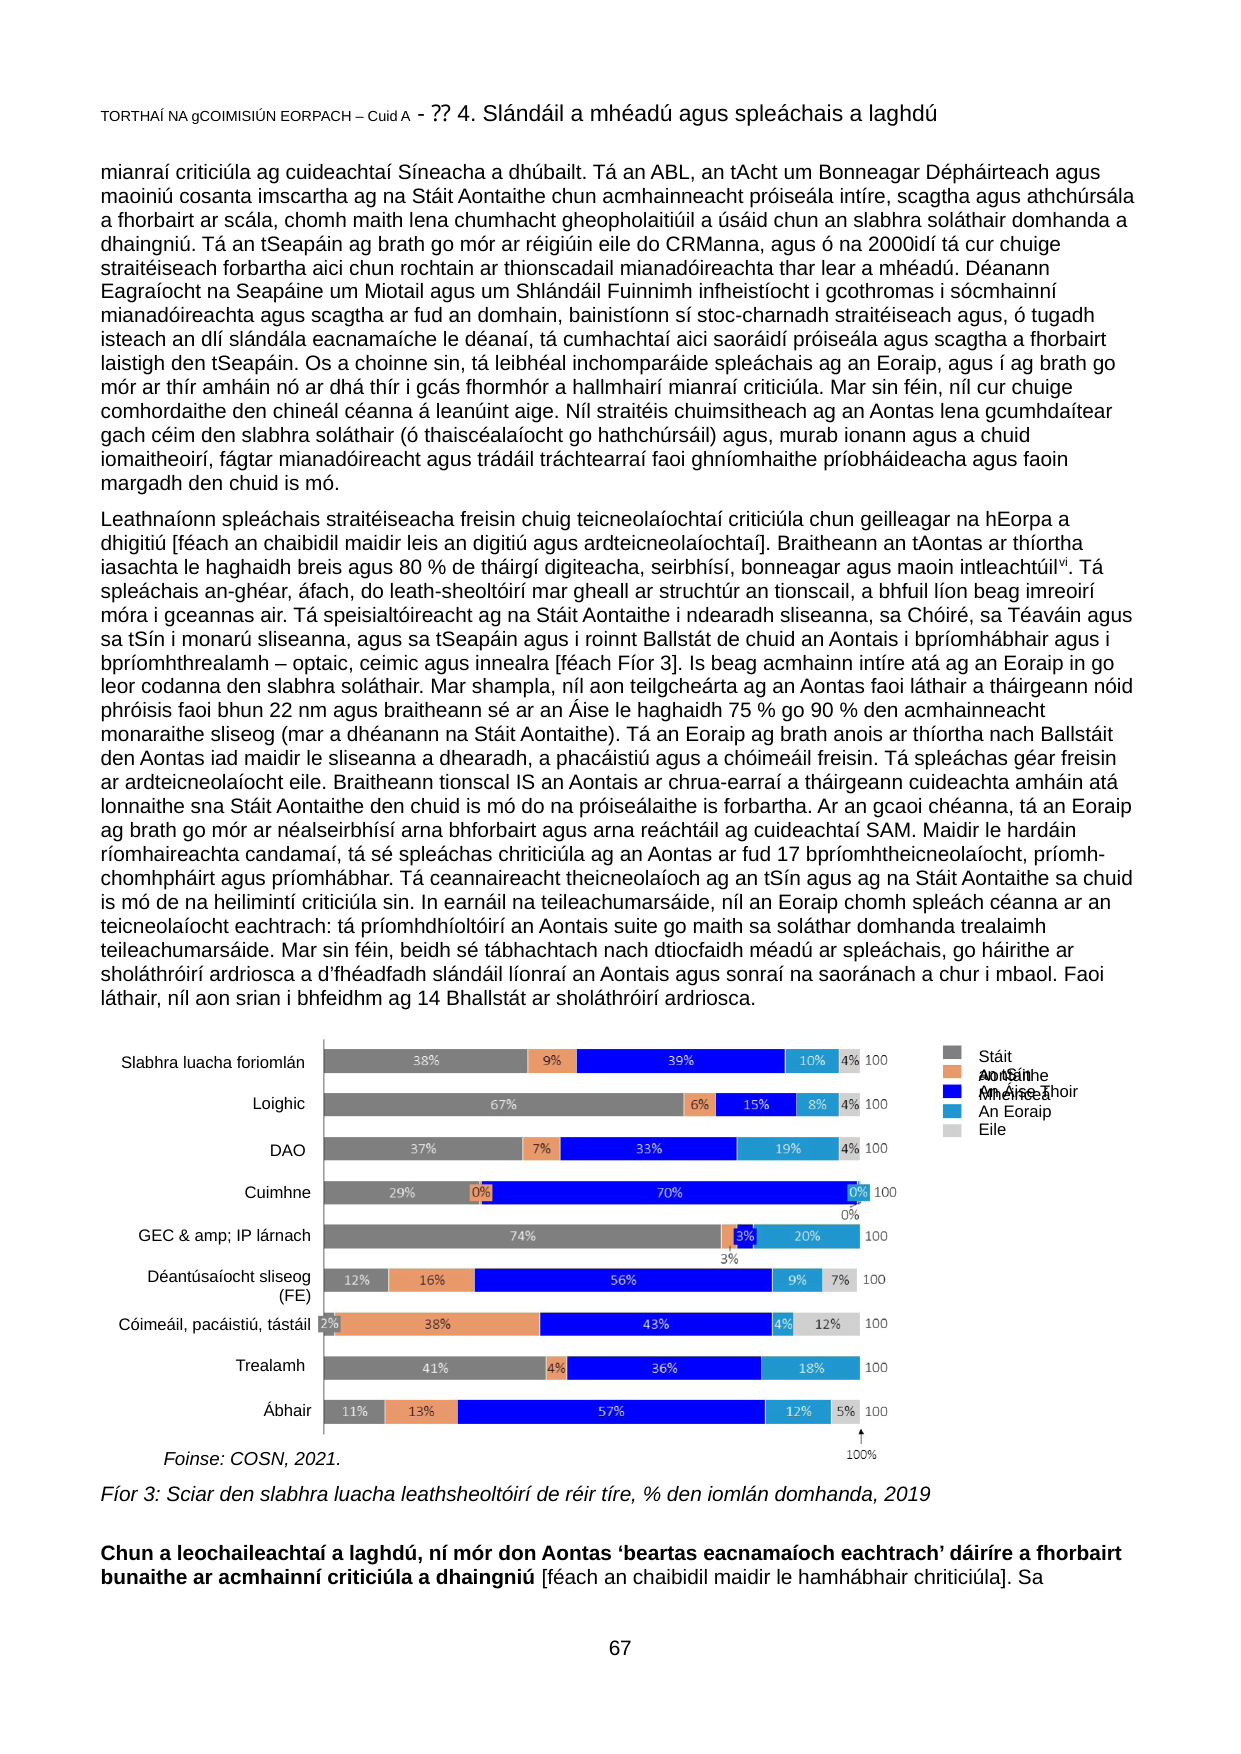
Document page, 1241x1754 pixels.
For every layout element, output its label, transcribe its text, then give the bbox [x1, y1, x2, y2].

picture [314, 1033, 964, 1464]
text mianraí criticiúla ag cuideachtaí Síneacha a dhúbailt. Tá an ABL, an tAcht um Bonneagar Dépháirteach agus maoiniú cosanta imscartha ag na Stáit Aontaithe chun acmhainneacht próiseála intíre, scagtha agus athchúrsála a fhorbairt ar scála, chomh maith lena chumhacht gheopholaitiúil a úsáid chun an slabhra soláthair domhanda a dhaingniú. Tá an tSeapáin ag brath go mór ar réigiúin eile do CRManna, agus ó na 2000idí tá cur chuige straitéiseach forbartha aici chun rochtain ar thionscadail mianadóireachta thar lear a mhéadú. Déanann Eagraíocht na Seapáine um Miotail agus um Shlándáil Fuinnimh infheistíocht i gcothromas i sócmhainní mianadóireachta agus scagtha ar fud an domhain, bainistíonn sí stoc-charnadh straitéiseach agus, ó tugadh isteach an dlí slándála eacnamaíche le déanaí, tá cumhachtaí aici saoráidí próiseála agus scagtha a fhorbairt laistigh den tSeapáin. Os a choinne sin, tá leibhéal inchomparáide spleáchais ag an Eoraip, agus í ag brath go mór ar thír amháin nó ar dhá thír i gcás fhormhór a hallmhairí mianraí criticiúla. Mar sin féin, níl cur chuige comhordaithe den chineál céanna á leanúint aige. Níl straitéis chuimsitheach ag an Aontas lena gcumhdaítear gach céim den slabhra soláthair (ó thaiscéalaíocht go hathchúrsáil) agus, murab ionann agus a chuid iomaitheoirí, fágtar mianadóireacht agus trádáil tráchtearraí faoi ghníomhaithe príobháideacha agus faoin margadh den chuid is mó. [100, 159, 1140, 495]
text Fíor 3: Sciar den slabhra luacha leathsheoltóirí de réir tíre, % den iomlán domhanda, 2019 [100, 1464, 1110, 1505]
text Chun a leochaileachtaí a laghdú, ní mór don Aontas ‘beartas eacnamaíoch eachtrach’ dáiríre a fhorbairt bunaithe ar acmhainní criticiúla a dhaingniú [féach an chaibidil maidir le hamhábhair chriticiúla]. Sa [100, 1541, 1140, 1589]
text Leathnaíonn spleáchais straitéiseacha freisin chuig teicneolaíochtaí criticiúla chun geilleagar na hEorpa a dhigitiú [féach an chaibidil maidir leis an digitiú agus ardteicneolaíochtaí]. Braitheann an tAontas ar thíortha iasachta le haghaidh breis agus 80 % de tháirgí digiteacha, seirbhísí, bonneagar agus maoin intleachtúil. Tá spleáchais an-ghéar, áfach, do leath-sheoltóirí mar gheall ar struchtúr an tionscail, a bhfuil líon beag imreoirí móra i gceannas air. Tá speisialtóireacht ag na Stáit Aontaithe i ndearadh sliseanna, sa Chóiré, sa Téaváin agus sa tSín i monarú sliseanna, agus sa tSeapáin agus i roinnt Ballstát de chuid an Aontais i bpríomhábhair agus i bpríomhthrealamh – optaic, ceimic agus innealra [féach Fíor 3]. Is beag acmhainn intíre atá ag an Eoraip in go leor codanna den slabhra soláthair. Mar shampla, níl aon teilgcheárta ag an Aontas faoi láthair a tháirgeann nóid phróisis faoi bhun 22 nm agus braitheann sé ar an Áise le haghaidh 75 % go 90 % den acmhainneacht monaraithe sliseog (mar a dhéanann na Stáit Aontaithe). Tá an Eoraip ag brath anois ar thíortha nach Ballstáit den Aontas iad maidir le sliseanna a dhearadh, a phacáistiú agus a chóimeáil freisin. Tá spleáchas géar freisin ar ardteicneolaíocht eile. Braitheann tionscal IS an Aontais ar chrua-earraí a tháirgeann cuideachta amháin atá lonnaithe sna Stáit Aontaithe den chuid is mó do na próiseálaithe is forbartha. Ar an gcaoi chéanna, tá an Eoraip ag brath go mór ar néalseirbhísí arna bhforbairt agus arna reáchtáil ag cuideachtaí SAM. Maidir le hardáin ríomhaireachta candamaí, tá sé spleáchas chriticiúla ag an Aontas ar fud 17 bpríomhtheicneolaíocht, príomh-chomhpháirt agus príomhábhar. Tá ceannaireacht theicneolaíoch ag an tSín agus ag na Stáit Aontaithe sa chuid is mó de na heilimintí criticiúla sin. In earnáil na teileachumarsáide, níl an Eoraip chomh spleách céanna ar an teicneolaíocht eachtrach: tá príomhdhíoltóirí an Aontais suite go maith sa soláthar domhanda trealaimh teileachumarsáide. Mar sin féin, beidh sé tábhachtach nach dtiocfaidh méadú ar spleáchais, go háirithe ar sholáthróirí ardriosca a d’fhéadfadh slándáil líonraí an Aontais agus sonraí na saoránach a chur i mbaol. Faoi láthair, níl aon srian i bhfeidhm ag 14 Bhallstát ar sholáthróirí ardriosca. [100, 507, 1140, 1010]
